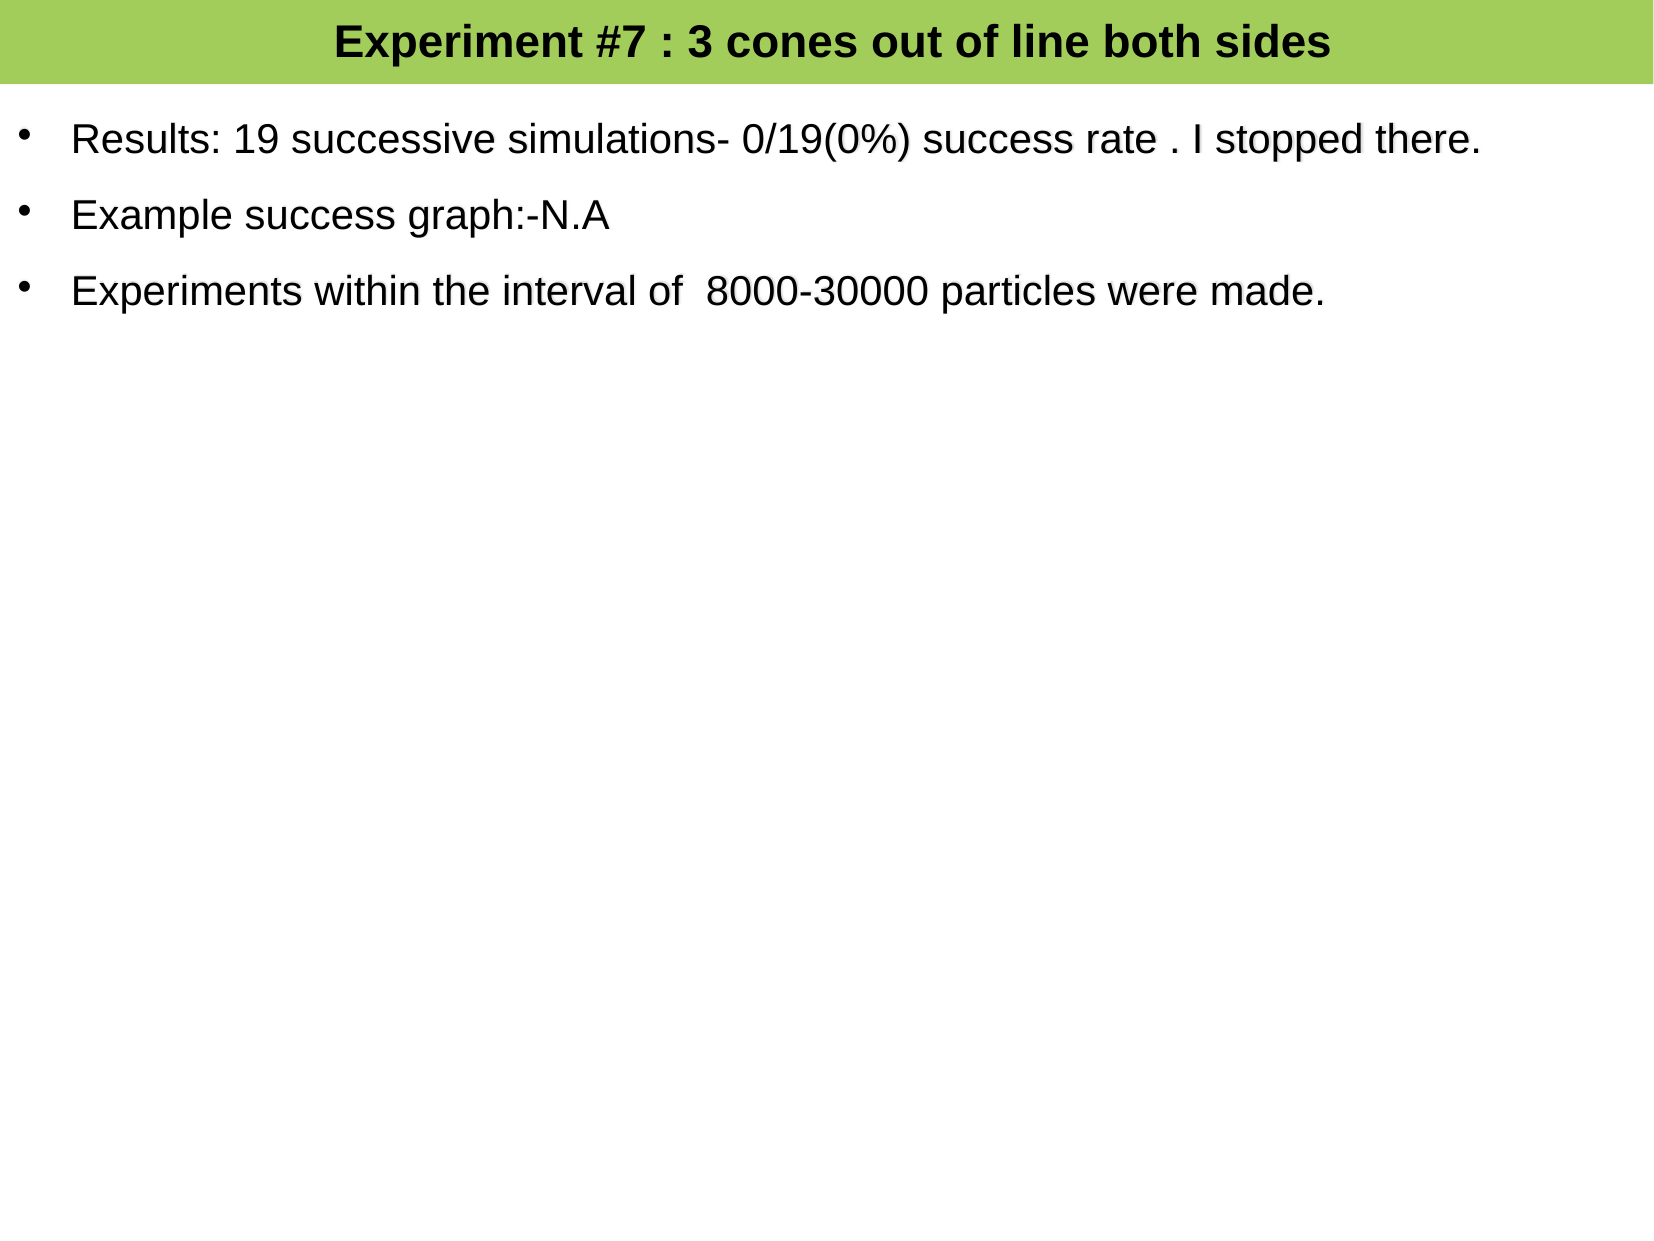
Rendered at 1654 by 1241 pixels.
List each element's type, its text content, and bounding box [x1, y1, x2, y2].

title Experiment #7 : 3 cones out of line both sides [0, 0, 1654, 85]
list Results: 19 successive simulations- 0/19(0%) success rate . I stopped there. Example success graph:-N.A Experiments within the interval of 8000-30000 particles were made. [0, 115, 1654, 1241]
